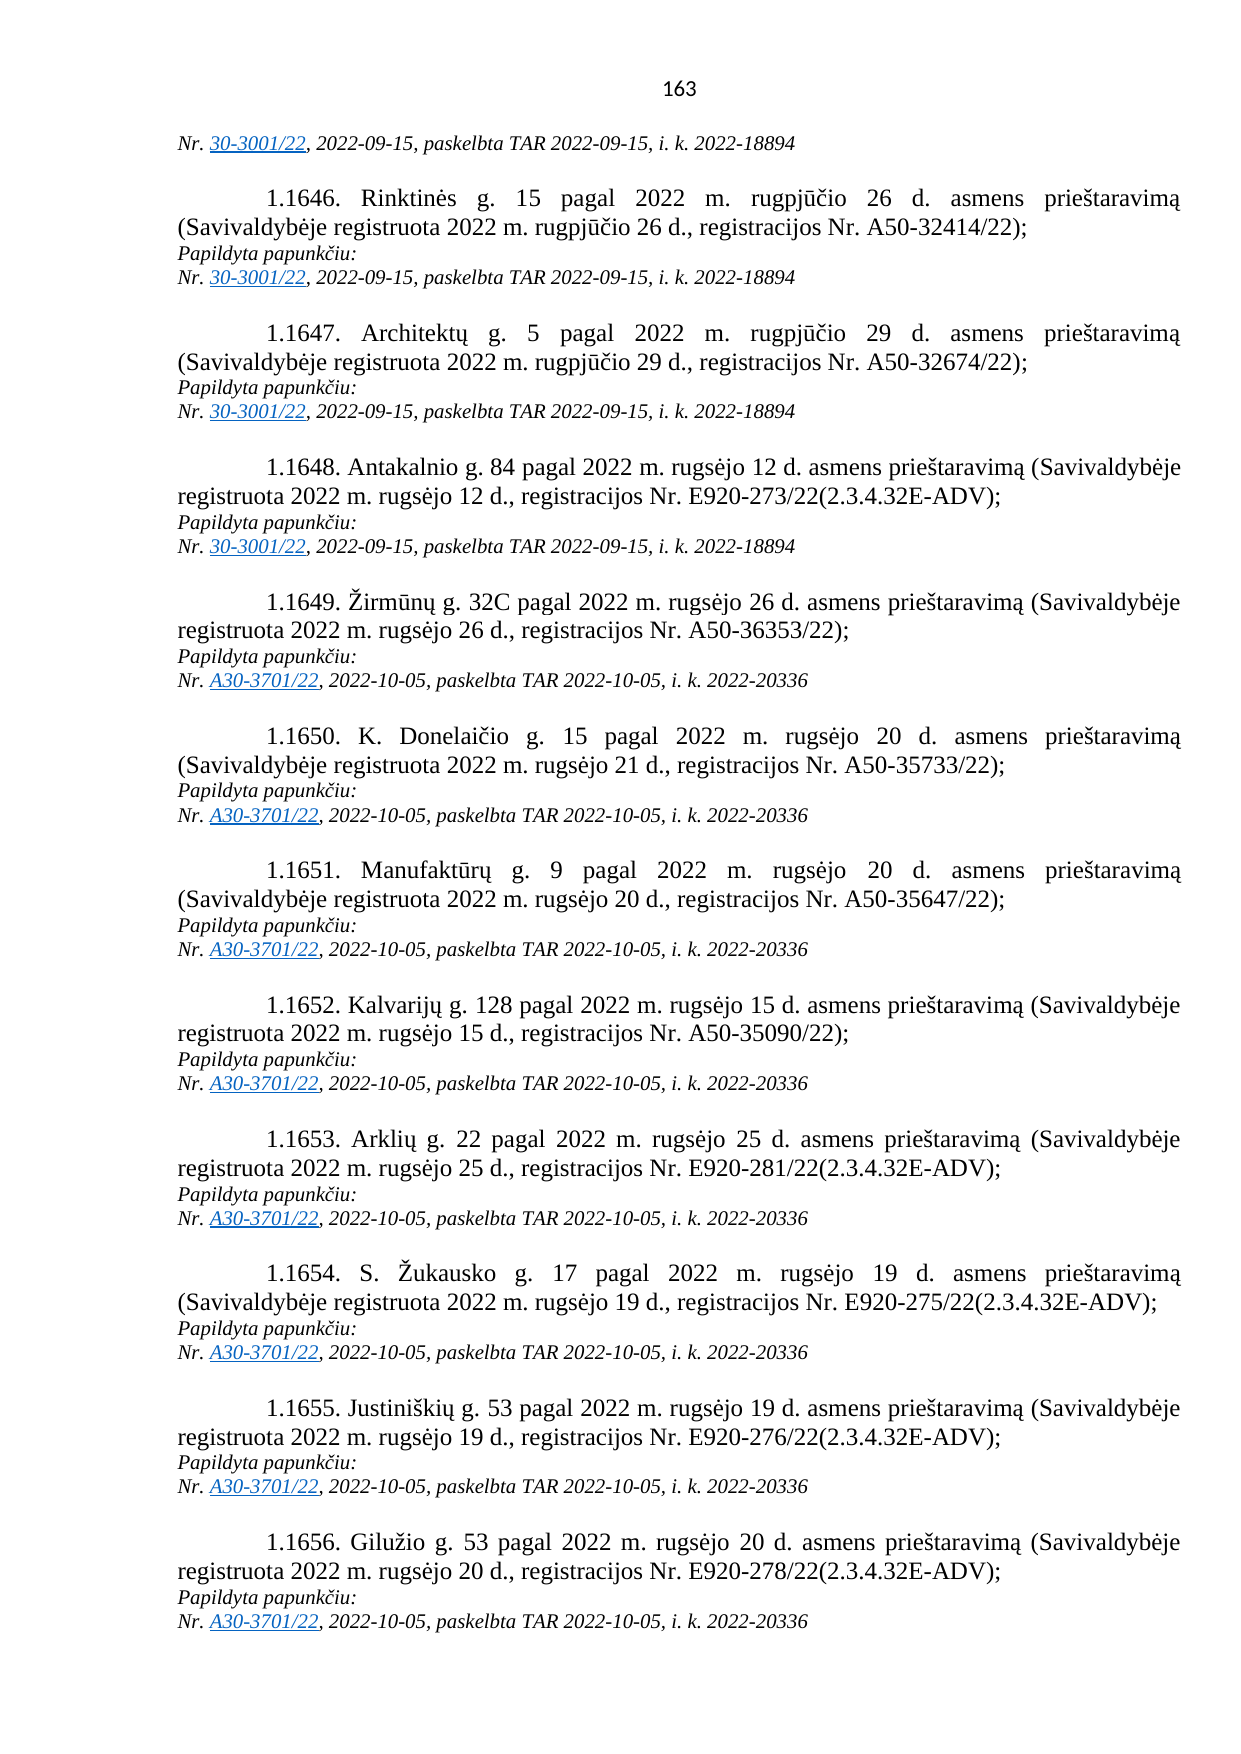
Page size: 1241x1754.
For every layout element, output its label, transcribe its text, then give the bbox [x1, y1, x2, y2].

text Nr. A30-3701/22, 2022-10-05, paskelbta TAR 2022-10-05, i. k. 2022-20336 [177, 1206, 1181, 1230]
text 1.1648. Antakalnio g. 84 pagal 2022 m. rugsėjo 12 d. asmens prieštaravimą (Savivaldybėje registruota 2022 m. rugsėjo 12 d., registracijos Nr. E920-273/22(2.3.4.32E-ADV); [177, 452, 1181, 510]
text Papildyta papunkčiu: [177, 1450, 1181, 1474]
text 1.1652. Kalvarijų g. 128 pagal 2022 m. rugsėjo 15 d. asmens prieštaravimą (Savivaldybėje registruota 2022 m. rugsėjo 15 d., registracijos Nr. A50-35090/22); [177, 990, 1181, 1047]
text 1.1649. Žirmūnų g. 32C pagal 2022 m. rugsėjo 26 d. asmens prieštaravimą (Savivaldybėje registruota 2022 m. rugsėjo 26 d., registracijos Nr. A50-36353/22); [177, 587, 1181, 644]
text Nr. 30-3001/22, 2022-09-15, paskelbta TAR 2022-09-15, i. k. 2022-18894 [177, 131, 1181, 155]
text Nr. 30-3001/22, 2022-09-15, paskelbta TAR 2022-09-15, i. k. 2022-18894 [177, 399, 1181, 423]
text Papildyta papunkčiu: [177, 375, 1181, 399]
text Papildyta papunkčiu: [177, 1182, 1181, 1206]
text Nr. 30-3001/22, 2022-09-15, paskelbta TAR 2022-09-15, i. k. 2022-18894 [177, 534, 1181, 558]
text Papildyta papunkčiu: [177, 778, 1181, 802]
text Nr. A30-3701/22, 2022-10-05, paskelbta TAR 2022-10-05, i. k. 2022-20336 [177, 1340, 1181, 1364]
text Papildyta papunkčiu: [177, 1585, 1181, 1609]
text Nr. A30-3701/22, 2022-10-05, paskelbta TAR 2022-10-05, i. k. 2022-20336 [177, 1071, 1181, 1095]
text Nr. A30-3701/22, 2022-10-05, paskelbta TAR 2022-10-05, i. k. 2022-20336 [177, 1609, 1181, 1633]
text Nr. A30-3701/22, 2022-10-05, paskelbta TAR 2022-10-05, i. k. 2022-20336 [177, 802, 1181, 827]
text Papildyta papunkčiu: [177, 510, 1181, 534]
text Papildyta papunkčiu: [177, 1047, 1181, 1071]
text Nr. A30-3701/22, 2022-10-05, paskelbta TAR 2022-10-05, i. k. 2022-20336 [177, 937, 1181, 961]
text 1.1650. K. Donelaičio g. 15 pagal 2022 m. rugsėjo 20 d. asmens prieštaravimą (Savivaldybėje registruota 2022 m. rugsėjo 21 d., registracijos Nr. A50-35733/22); [177, 721, 1181, 778]
text 1.1651. Manufaktūrų g. 9 pagal 2022 m. rugsėjo 20 d. asmens prieštaravimą (Savivaldybėje registruota 2022 m. rugsėjo 20 d., registracijos Nr. A50-35647/22); [177, 855, 1181, 913]
text 1.1653. Arklių g. 22 pagal 2022 m. rugsėjo 25 d. asmens prieštaravimą (Savivaldybėje registruota 2022 m. rugsėjo 25 d., registracijos Nr. E920-281/22(2.3.4.32E-ADV); [177, 1124, 1181, 1182]
text Papildyta papunkčiu: [177, 644, 1181, 668]
text 1.1646. Rinktinės g. 15 pagal 2022 m. rugpjūčio 26 d. asmens prieštaravimą (Savivaldybėje registruota 2022 m. rugpjūčio 26 d., registracijos Nr. A50-32414/22); [177, 183, 1181, 241]
text 1.1654. S. Žukausko g. 17 pagal 2022 m. rugsėjo 19 d. asmens prieštaravimą (Savivaldybėje registruota 2022 m. rugsėjo 19 d., registracijos Nr. E920-275/22(2.3.4.32E-ADV); [177, 1258, 1181, 1316]
text Papildyta papunkčiu: [177, 1316, 1181, 1340]
text 1.1656. Gilužio g. 53 pagal 2022 m. rugsėjo 20 d. asmens prieštaravimą (Savivaldybėje registruota 2022 m. rugsėjo 20 d., registracijos Nr. E920-278/22(2.3.4.32E-ADV); [177, 1527, 1181, 1585]
text Papildyta papunkčiu: [177, 913, 1181, 937]
text Nr. A30-3701/22, 2022-10-05, paskelbta TAR 2022-10-05, i. k. 2022-20336 [177, 668, 1181, 692]
text 1.1647. Architektų g. 5 pagal 2022 m. rugpjūčio 29 d. asmens prieštaravimą (Savivaldybėje registruota 2022 m. rugpjūčio 29 d., registracijos Nr. A50-32674/22); [177, 318, 1181, 375]
text 1.1655. Justiniškių g. 53 pagal 2022 m. rugsėjo 19 d. asmens prieštaravimą (Savivaldybėje registruota 2022 m. rugsėjo 19 d., registracijos Nr. E920-276/22(2.3.4.32E-ADV); [177, 1393, 1181, 1450]
text Papildyta papunkčiu: [177, 241, 1181, 265]
text Nr. 30-3001/22, 2022-09-15, paskelbta TAR 2022-09-15, i. k. 2022-18894 [177, 265, 1181, 289]
text Nr. A30-3701/22, 2022-10-05, paskelbta TAR 2022-10-05, i. k. 2022-20336 [177, 1474, 1181, 1498]
